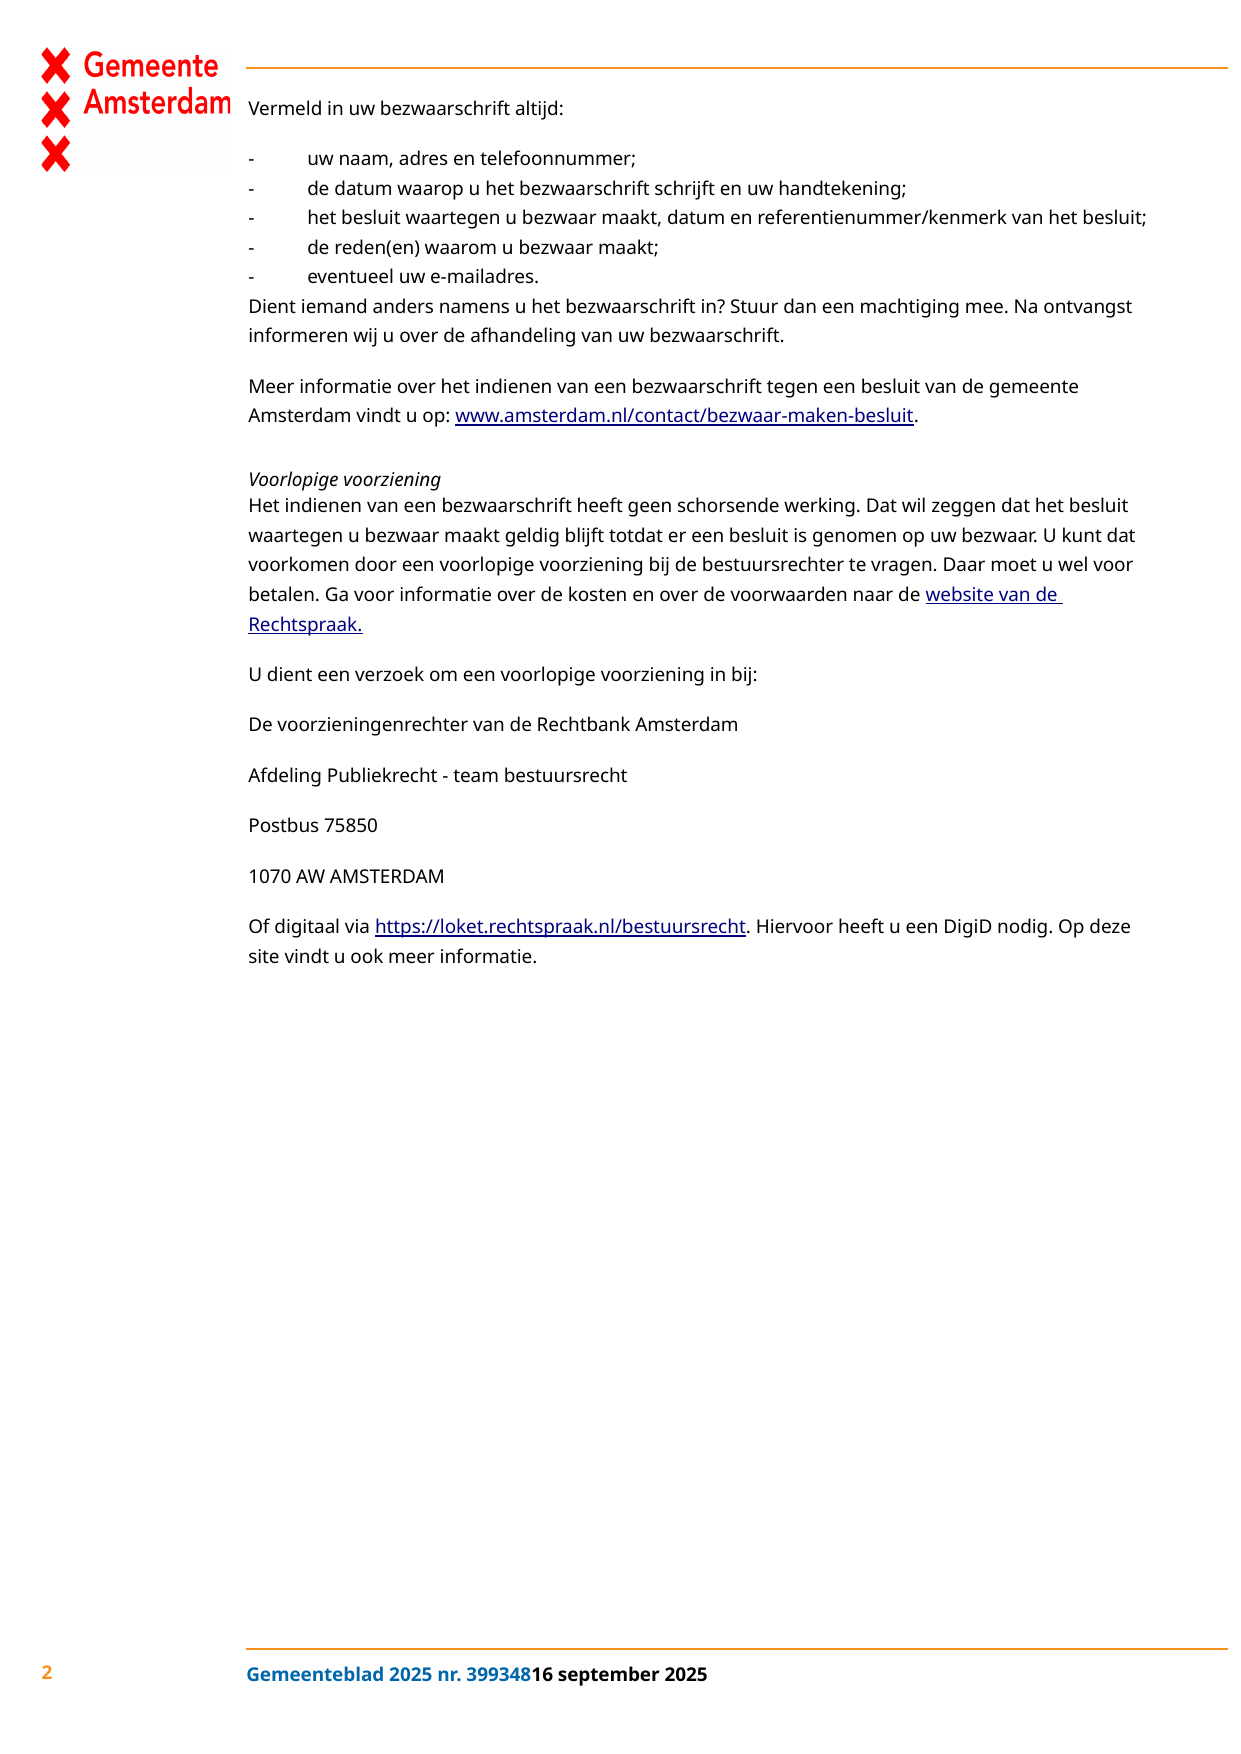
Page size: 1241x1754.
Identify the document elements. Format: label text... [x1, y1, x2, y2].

text Dient iemand anders namens u het bezwaarschrift in? Stuur dan een machtiging mee. Na ontvangst informeren wij u over de afhandeling van uw bezwaarschrift. [248, 293, 1152, 348]
text De voorzieningenrechter van de Rechtbank Amsterdam [248, 712, 1152, 737]
text Vermeld in uw bezwaarschrift altijd: [248, 95, 1152, 121]
text Of digitaal via https://loket.rechtspraak.nl/bestuursrecht. Hiervoor heeft u een DigiD nodig. Op deze site vindt u ook meer informatie. [248, 913, 1152, 968]
text Voorlopige voorziening [248, 467, 1152, 492]
list het besluit waartegen u bezwaar maakt, datum en referentienummer/kenmerk van het besluit; [248, 204, 1152, 230]
list de reden(en) waarom u bezwaar maakt; [248, 234, 1152, 260]
list de datum waarop u het bezwaarschrift schrijft en uw handtekening; [248, 175, 1152, 201]
list eventueel uw e-mailadres. [248, 263, 1152, 289]
text Postbus 75850 [248, 812, 1152, 838]
text Meer informatie over het indienen van een bezwaarschrift tegen een besluit van de gemeente Amsterdam vindt u op: www.amsterdam.nl/contact/bezwaar-maken-besluit. [248, 373, 1152, 428]
text U dient een verzoek om een voorlopige voorziening in bij: [248, 661, 1152, 687]
text 1070 AW AMSTERDAM [248, 863, 1152, 888]
list uw naam, adres en telefoonnummer; [248, 145, 1152, 171]
text Het indienen van een bezwaarschrift heeft geen schorsende werking. Dat wil zeggen dat het besluit waartegen u bezwaar maakt geldig blijft totdat er een besluit is genomen op uw bezwaar. U kunt dat voorkomen door een voorlopige voorziening bij de bestuursrechter te vragen. Daar moet u wel voor betalen. Ga voor informatie over de kosten en over de voorwaarden naar de website van de Rechtspraak. [248, 492, 1152, 636]
picture [41, 47, 231, 172]
text Afdeling Publiekrecht - team bestuursrecht [248, 762, 1152, 788]
